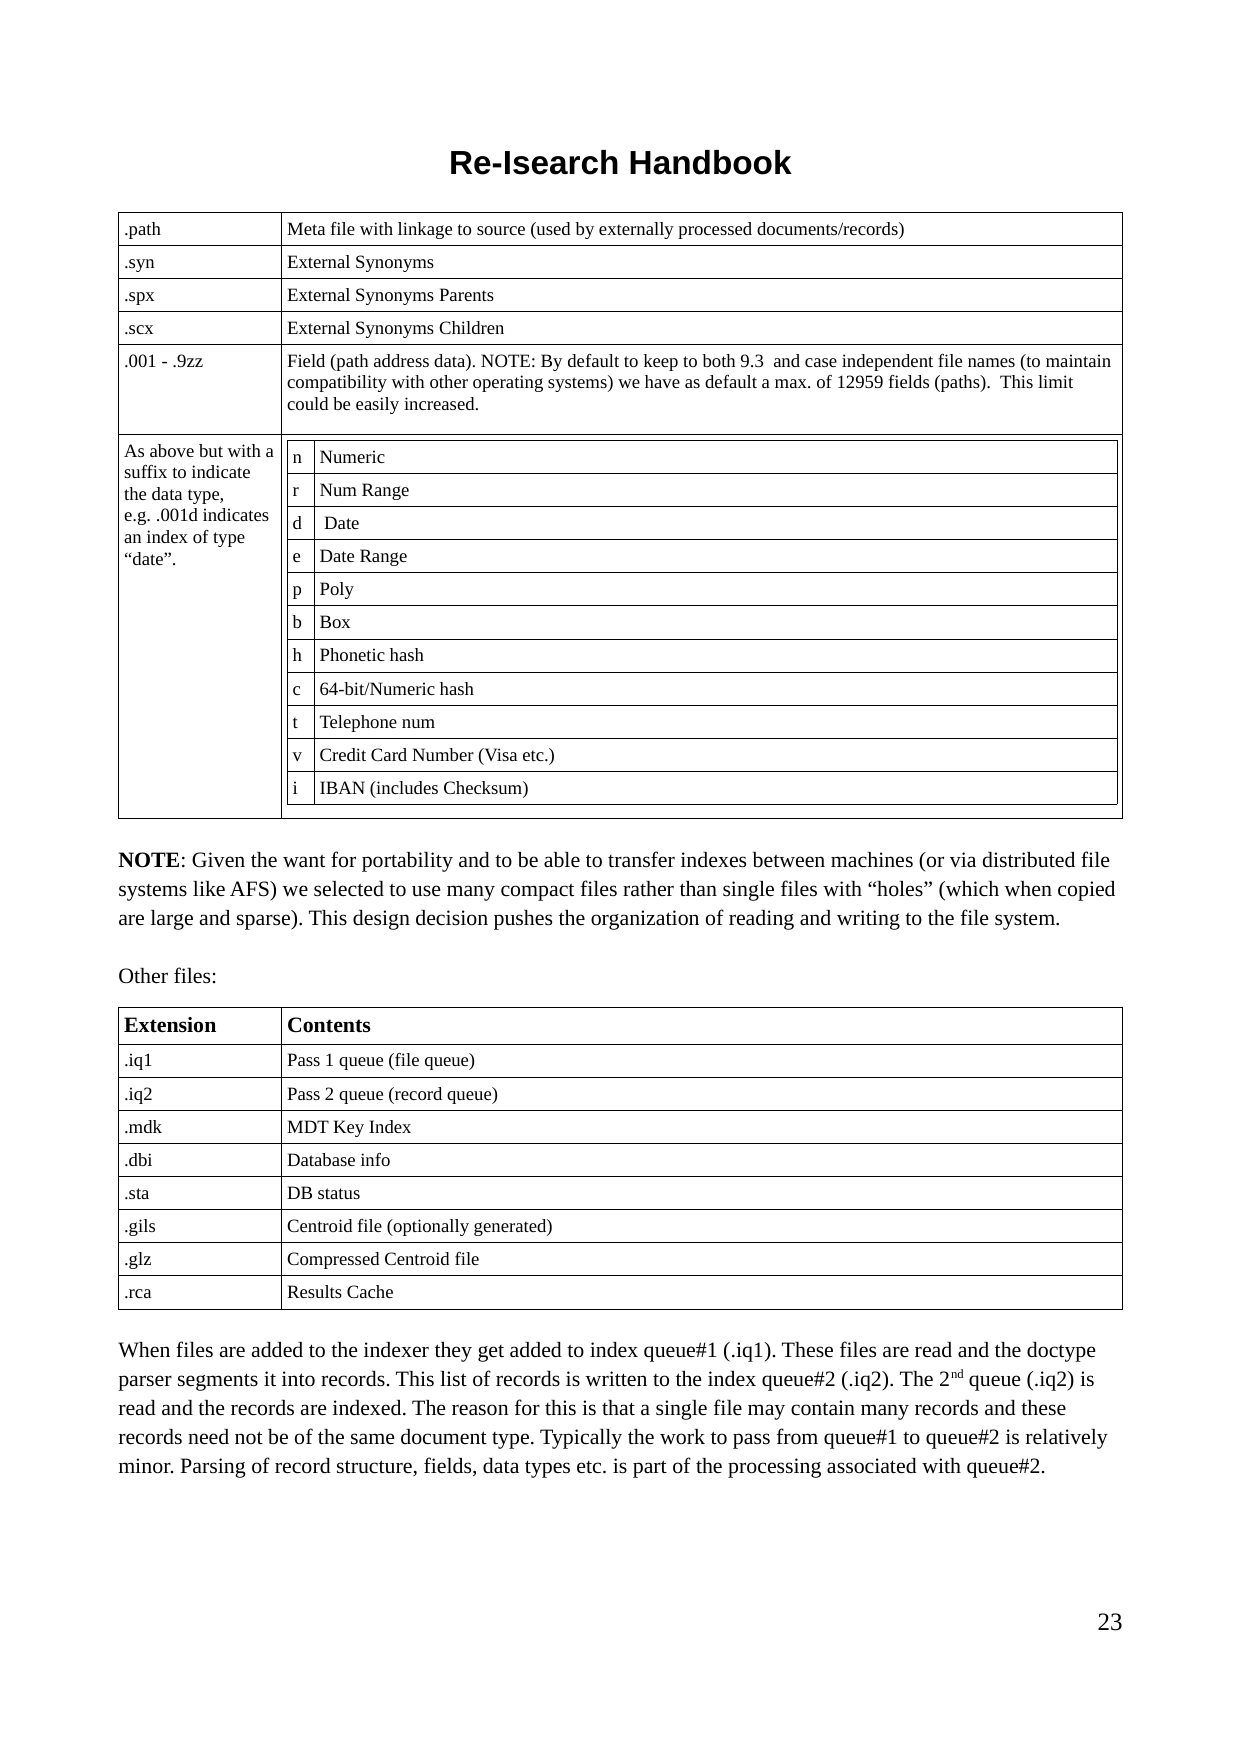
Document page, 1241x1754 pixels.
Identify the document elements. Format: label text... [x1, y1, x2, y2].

table_cell External Synonyms Parents [282, 279, 1122, 311]
table_cell .sta [119, 1177, 281, 1209]
table_cell h [288, 640, 314, 672]
table_cell d [288, 507, 314, 539]
table_cell Centroid file (optionally generated) [282, 1210, 1122, 1242]
table_cell .iq1 [119, 1045, 281, 1077]
table_cell Meta file with linkage to source (used by externally processed documents/records) [282, 213, 1122, 245]
table_header Extension [119, 1008, 281, 1043]
table_cell .glz [119, 1243, 281, 1275]
table_cell DB status [282, 1177, 1122, 1209]
table_cell Phonetic hash [315, 640, 1117, 672]
table_header Numeric [315, 441, 1117, 473]
table_cell Date [315, 507, 1117, 539]
text When files are added to the indexer they get added to index queue#1 (.iq1). These files are read and the doctype parser segments it into records. This list of records is written to the index queue#2 (.iq2). The 2nd queue (.iq2) is read and the records are indexed. The reason for this is that a single file may contain many records and these records need not be of the same document type. Typically the work to pass from queue#1 to queue#2 is relatively minor. Parsing of record structure, fields, data types etc. is part of the processing associated with queue#2. [118, 1337, 1122, 1478]
text NOTE: Given the want for portability and to be able to transfer indexes between machines (or via distributed file systems like AFS) we selected to use many compact files rather than single files with “holes” (which when copied are large and sparse). This design decision pushes the organization of reading and writing to the file system. [118, 847, 1122, 930]
table_cell .gils [119, 1210, 281, 1242]
table_cell r [288, 474, 314, 506]
table_header Contents [282, 1008, 1122, 1043]
table_cell t [288, 706, 314, 738]
table_cell .syn [119, 246, 281, 278]
table_cell Date Range [315, 540, 1117, 572]
table_cell Database info [282, 1144, 1122, 1176]
table_cell External Synonyms Children [282, 312, 1122, 344]
table_cell .scx [119, 312, 281, 344]
table_cell Pass 1 queue (file queue) [282, 1045, 1122, 1077]
table_cell External Synonyms [282, 246, 1122, 278]
table_cell .001 - .9zz [119, 345, 281, 434]
table_cell As above but with a suffix to indicate the data type, e.g. .001d indicates an index of type “date”. [119, 435, 281, 818]
table_cell Telephone num [315, 706, 1117, 738]
table_cell Poly [315, 573, 1117, 605]
table_cell Num Range [315, 474, 1117, 506]
table_cell 64-bit/Numeric hash [315, 673, 1117, 705]
table_cell .iq2 [119, 1078, 281, 1110]
table_cell MDT Key Index [282, 1111, 1122, 1143]
table_cell .dbi [119, 1144, 281, 1176]
table_cell v [288, 739, 314, 771]
table_cell .rca [119, 1276, 281, 1308]
table_cell Compressed Centroid file [282, 1243, 1122, 1275]
table_cell .spx [119, 279, 281, 311]
table_cell Results Cache [282, 1276, 1122, 1308]
table_cell Box [315, 606, 1117, 638]
table_cell c [288, 673, 314, 705]
table_cell e [288, 540, 314, 572]
table_cell p [288, 573, 314, 605]
table_cell IBAN (includes Checksum) [315, 772, 1117, 804]
table_cell Credit Card Number (Visa etc.) [315, 739, 1117, 771]
table_cell Field (path address data). NOTE: By default to keep to both 9.3 and case independent file names (to maintain compatibility with other operating systems) we have as default a max. of 12959 fields (paths). This limit could be easily increased. [282, 345, 1122, 434]
table_cell i [288, 772, 314, 804]
table_cell Pass 2 queue (record queue) [282, 1078, 1122, 1110]
table_cell .path [119, 213, 281, 245]
table_cell .mdk [119, 1111, 281, 1143]
text Other files: [118, 963, 1122, 988]
table_cell b [288, 606, 314, 638]
table_cell [282, 435, 1122, 818]
table_header n [288, 441, 314, 473]
